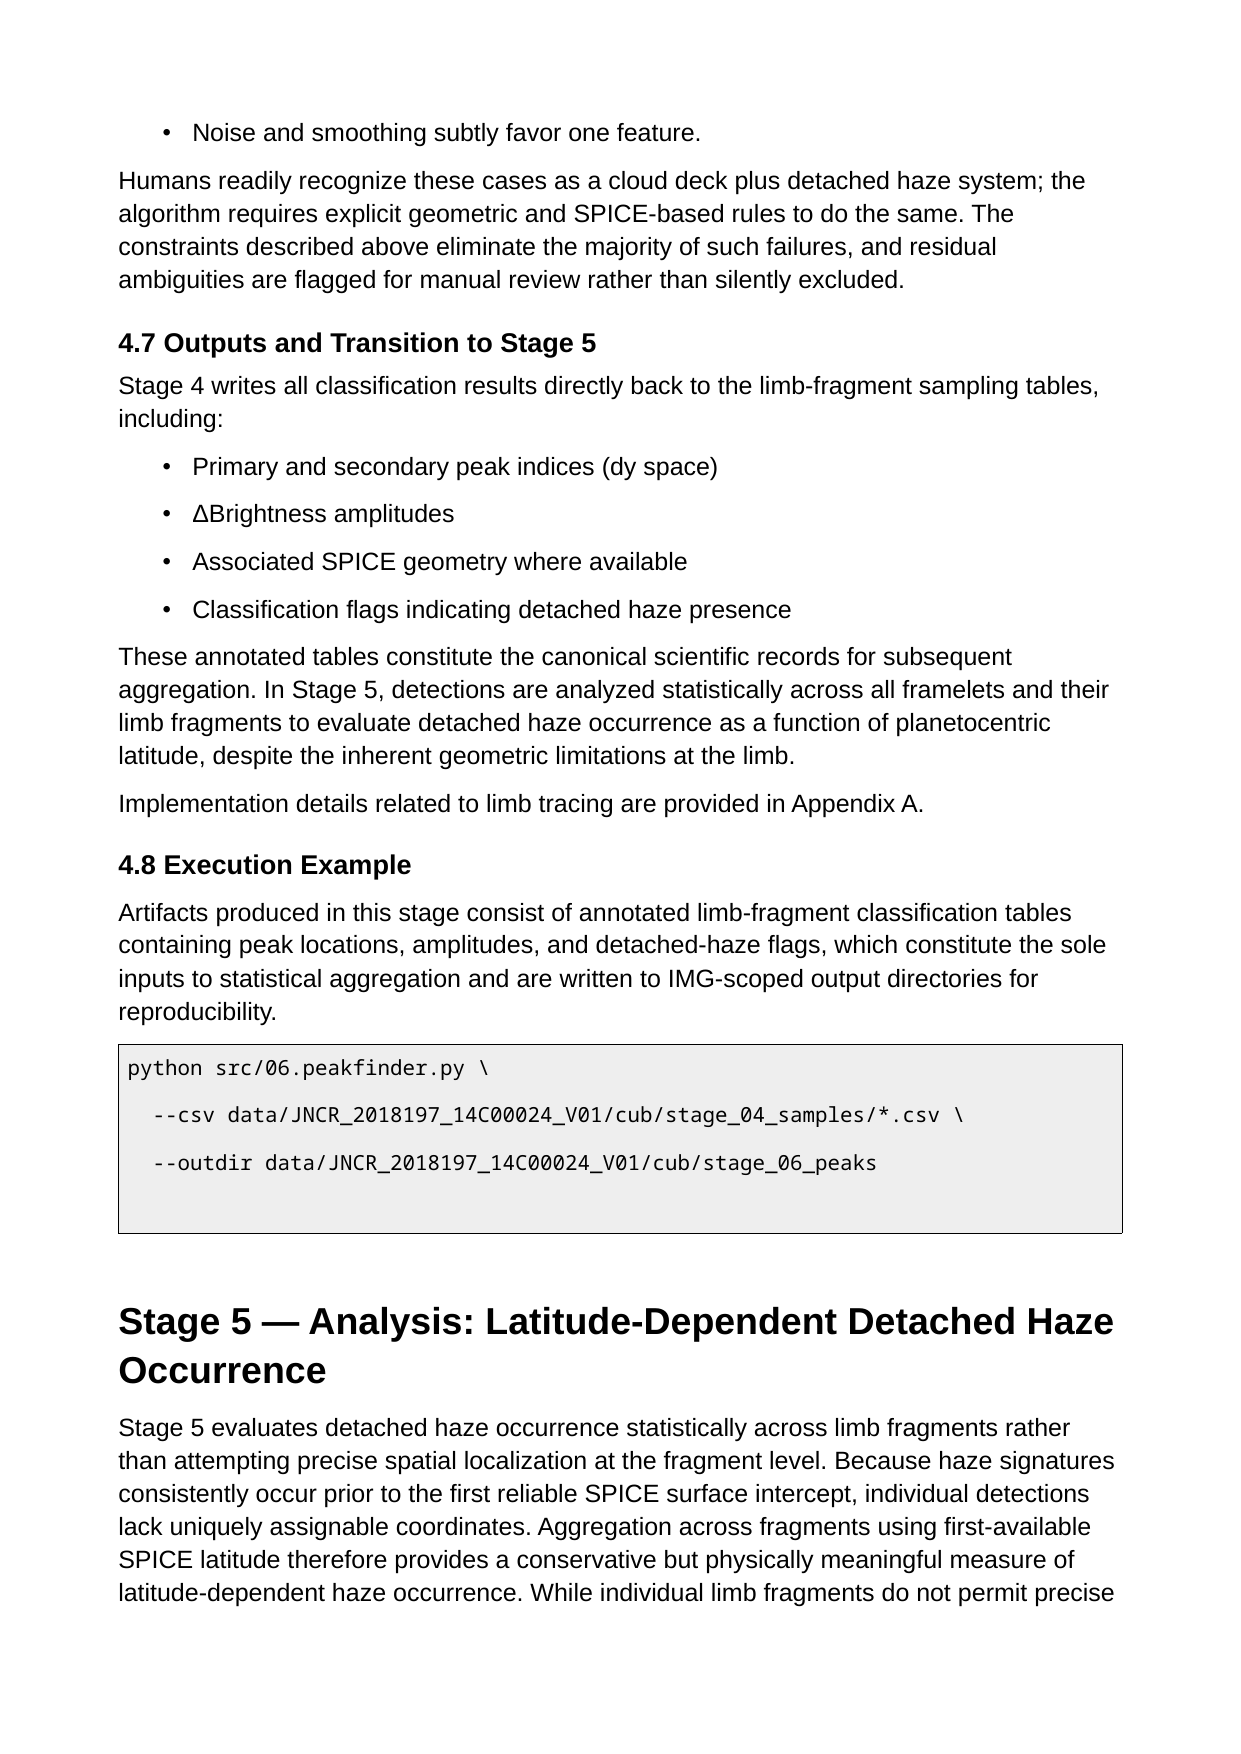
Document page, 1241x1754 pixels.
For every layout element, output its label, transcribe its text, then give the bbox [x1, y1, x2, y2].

text --csv data/JNCR_2018197_14C00024_V01/cub/stage_04_samples/*.csv \ [119, 1091, 1122, 1129]
text Implementation details related to limb tracing are provided in Appendix A. [118, 789, 1122, 818]
text python src/06.peakfinder.py \ [119, 1045, 1122, 1082]
text Stage 5 — Analysis: Latitude-Dependent Detached Haze Occurrence [118, 1299, 1122, 1392]
text Humans readily recognize these cases as a cloud deck plus detached haze system; the algorithm requires explicit geometric and SPICE-based rules to do the same. The constraints described above eliminate the majority of such failures, and residual ambiguities are flagged for manual review rather than silently excluded. [118, 166, 1122, 294]
text --outdir data/JNCR_2018197_14C00024_V01/cub/stage_06_peaks [119, 1138, 1122, 1176]
list Noise and smoothing subtly favor one feature. [162, 118, 1122, 147]
list Primary and secondary peak indices (dy space) [162, 451, 1122, 480]
text Artifacts produced in this stage consist of annotated limb-fragment classification tables containing peak locations, amplitudes, and detached-haze flags, which constitute the sole inputs to statistical aggregation and are written to IMG-scoped output directories for reproducibility. [118, 897, 1122, 1025]
list Associated SPICE geometry where available [162, 547, 1122, 576]
text Stage 5 evaluates detached haze occurrence statistically across limb fragments rather than attempting precise spatial localization at the fragment level. Because haze signatures consistently occur prior to the first reliable SPICE surface intercept, individual detections lack uniquely assignable coordinates. Aggregation across fragments using first-available SPICE latitude therefore provides a conservative but physically meaningful measure of latitude-dependent haze occurrence. While individual limb fragments do not permit precise [118, 1413, 1122, 1607]
text Stage 4 writes all classification results directly back to the limb-fragment sampling tables, including: [118, 371, 1122, 433]
subtitle 4.7 Outputs and Transition to Stage 5 [118, 327, 1122, 358]
subtitle 4.8 Execution Example [118, 849, 1122, 880]
text These annotated tables constitute the canonical scientific records for subsequent aggregation. In Stage 5, detections are analyzed statistically across all framelets and their limb fragments to evaluate detached haze occurrence as a function of planetocentric latitude, despite the inherent geometric limitations at the limb. [118, 642, 1122, 770]
list ΔBrightness amplitudes [162, 499, 1122, 528]
list Classification flags indicating detached haze presence [162, 594, 1122, 623]
